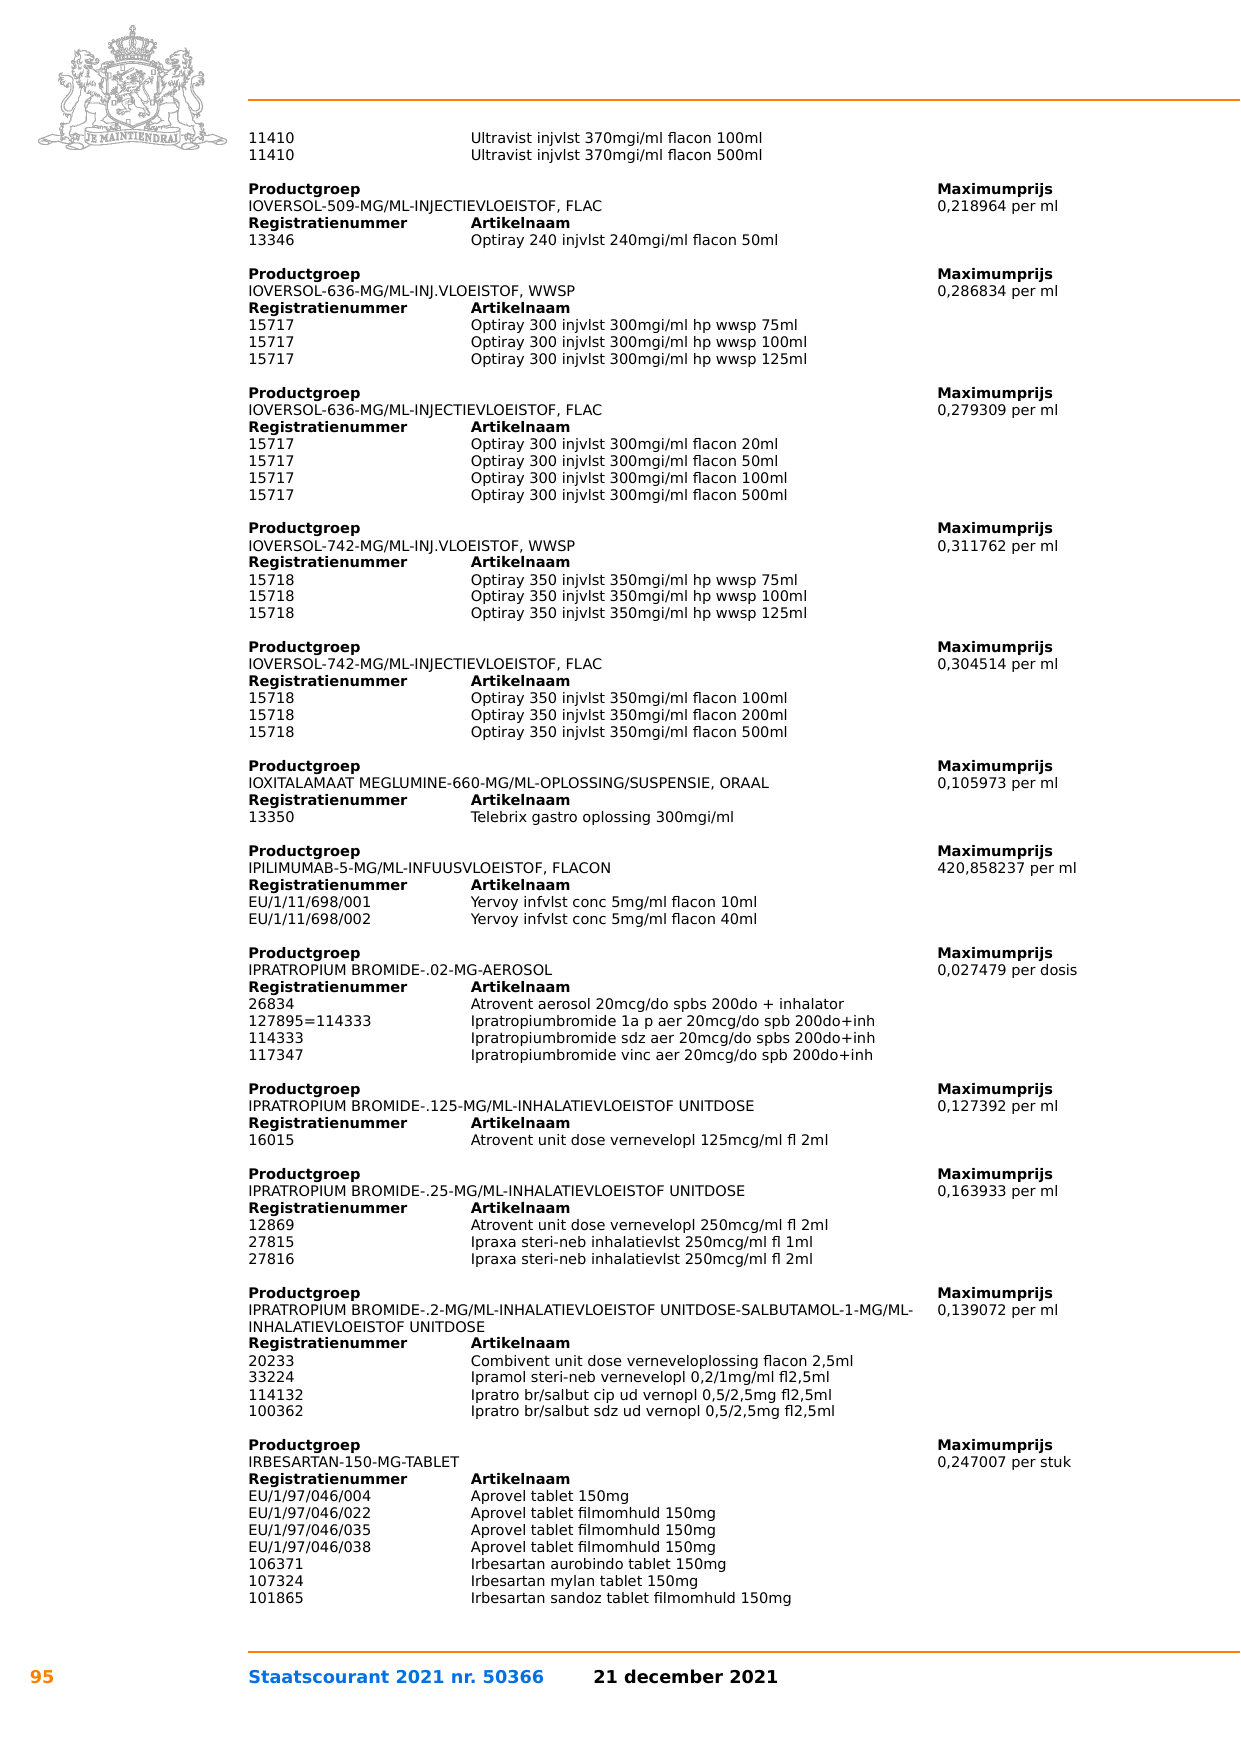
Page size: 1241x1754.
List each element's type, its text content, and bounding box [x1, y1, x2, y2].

table_cell 0,286834 per ml [931, 283, 1163, 300]
table_cell 127895=114333 [248, 1013, 464, 1030]
table_cell 13346 [248, 232, 464, 249]
table_cell [465, 945, 931, 962]
table_cell Maximumprijs [931, 181, 1163, 198]
table_cell Productgroep [248, 520, 464, 537]
table_cell 26834 [248, 996, 464, 1013]
table_cell IOVERSOL-742-MG/ML-INJECTIEVLOEISTOF, FLAC [248, 656, 931, 673]
table_cell IRBESARTAN-150-MG-TABLET [248, 1454, 931, 1471]
table_cell 33224 [248, 1369, 464, 1386]
table_cell Optiray 300 injvlst 300mgi/ml flacon 100ml [465, 470, 1163, 486]
table_cell [465, 520, 931, 537]
table_cell 0,163933 per ml [931, 1183, 1163, 1199]
table_cell Maximumprijs [931, 758, 1163, 775]
table_cell [248, 164, 1163, 181]
table_cell [465, 385, 931, 402]
table_cell Ultravist injvlst 370mgi/ml flacon 100ml [465, 130, 1163, 147]
table_cell [465, 639, 931, 656]
table_cell Aprovel tablet filmomhuld 150mg [465, 1522, 1163, 1539]
table_cell Artikelnaam [465, 1335, 931, 1352]
table_cell [248, 1420, 1163, 1437]
table_cell 107324 [248, 1573, 464, 1590]
table_cell [248, 622, 1163, 639]
table_cell [465, 843, 931, 860]
table_cell 15718 [248, 588, 464, 605]
table_cell IPRATROPIUM BROMIDE-.125-MG/ML-INHALATIEVLOEISTOF UNITDOSE [248, 1098, 931, 1115]
table_cell EU/1/11/698/001 [248, 894, 464, 911]
table_cell 27816 [248, 1251, 464, 1267]
table_cell 15717 [248, 470, 464, 486]
table_cell Ipratro br/salbut sdz ud vernopl 0,5/2,5mg fl2,5ml [465, 1403, 1163, 1420]
table_cell Registratienummer [248, 554, 464, 571]
table_cell EU/1/97/046/022 [248, 1505, 464, 1522]
table_cell 11410 [248, 147, 464, 164]
table_cell 100362 [248, 1403, 464, 1420]
table_cell Ipratropiumbromide vinc aer 20mcg/do spb 200do+inh [465, 1047, 1163, 1064]
table_cell Artikelnaam [465, 1115, 931, 1132]
table_cell [931, 419, 1163, 436]
table_cell Productgroep [248, 945, 464, 962]
table_cell Productgroep [248, 1081, 464, 1098]
table_cell [465, 1285, 931, 1301]
table_cell 15717 [248, 334, 464, 351]
table_cell Maximumprijs [931, 639, 1163, 656]
table_cell Combivent unit dose verneveloplossing flacon 2,5ml [465, 1353, 1163, 1369]
table_cell Ipratropiumbromide 1a p aer 20mcg/do spb 200do+inh [465, 1013, 1163, 1030]
table_cell Registratienummer [248, 979, 464, 996]
table_cell EU/1/97/046/038 [248, 1539, 464, 1556]
table_cell Ipratropiumbromide sdz aer 20mcg/do spbs 200do+inh [465, 1030, 1163, 1047]
table_cell [248, 249, 1163, 266]
table_cell Maximumprijs [931, 1081, 1163, 1098]
table_cell [931, 1471, 1163, 1488]
table_cell 15717 [248, 453, 464, 469]
table_cell Productgroep [248, 843, 464, 860]
table_cell Artikelnaam [465, 673, 931, 690]
table_cell Optiray 350 injvlst 350mgi/ml flacon 100ml [465, 690, 1163, 707]
table_cell Artikelnaam [465, 877, 931, 894]
table_cell [931, 979, 1163, 996]
table_cell Atrovent unit dose vernevelopl 250mcg/ml fl 2ml [465, 1217, 1163, 1233]
table_cell 27815 [248, 1234, 464, 1251]
table_cell Artikelnaam [465, 419, 931, 436]
table_cell 13350 [248, 809, 464, 826]
table_cell [931, 1115, 1163, 1132]
table_cell Optiray 300 injvlst 300mgi/ml flacon 20ml [465, 436, 1163, 452]
table_cell Ipraxa steri-neb inhalatievlst 250mcg/ml fl 2ml [465, 1251, 1163, 1267]
table_cell [465, 758, 931, 775]
table_cell 0,304514 per ml [931, 656, 1163, 673]
table_cell Maximumprijs [931, 843, 1163, 860]
table_cell 12869 [248, 1217, 464, 1233]
table_cell 0,311762 per ml [931, 538, 1163, 554]
table_cell [931, 300, 1163, 317]
table_cell 101865 [248, 1590, 464, 1607]
table_cell EU/1/97/046/004 [248, 1488, 464, 1505]
table_cell [465, 266, 931, 283]
table_cell [248, 368, 1163, 384]
table_cell Atrovent aerosol 20mcg/do spbs 200do + inhalator [465, 996, 1163, 1013]
table_cell Registratienummer [248, 1200, 464, 1217]
table_cell IOVERSOL-636-MG/ML-INJ.VLOEISTOF, WWSP [248, 283, 931, 300]
table_cell 15718 [248, 571, 464, 588]
table_cell Optiray 300 injvlst 300mgi/ml hp wwsp 75ml [465, 317, 1163, 334]
table_cell EU/1/97/046/035 [248, 1522, 464, 1539]
table_cell Registratienummer [248, 215, 464, 232]
table_cell Registratienummer [248, 1471, 464, 1488]
table_cell Artikelnaam [465, 1471, 931, 1488]
table_cell IOVERSOL-636-MG/ML-INJECTIEVLOEISTOF, FLAC [248, 402, 931, 418]
table_cell Artikelnaam [465, 792, 931, 809]
table_cell Aprovel tablet 150mg [465, 1488, 1163, 1505]
table_cell 15718 [248, 707, 464, 724]
table_cell Productgroep [248, 758, 464, 775]
table_cell 15718 [248, 690, 464, 707]
table_cell IPRATROPIUM BROMIDE-.02-MG-AEROSOL [248, 962, 931, 979]
table_cell Maximumprijs [931, 520, 1163, 537]
table_cell 0,105973 per ml [931, 775, 1163, 792]
table_cell Registratienummer [248, 877, 464, 894]
table_cell Artikelnaam [465, 215, 931, 232]
table_cell 16015 [248, 1132, 464, 1149]
table_cell Yervoy infvlst conc 5mg/ml flacon 10ml [465, 894, 1163, 911]
table_cell Productgroep [248, 385, 464, 402]
table_cell IPRATROPIUM BROMIDE-.25-MG/ML-INHALATIEVLOEISTOF UNITDOSE [248, 1183, 931, 1199]
table_cell Optiray 300 injvlst 300mgi/ml hp wwsp 125ml [465, 351, 1163, 368]
table_cell Optiray 350 injvlst 350mgi/ml flacon 200ml [465, 707, 1163, 724]
table_cell 0,127392 per ml [931, 1098, 1163, 1115]
table_cell [931, 1335, 1163, 1352]
table_cell [248, 504, 1163, 520]
table_cell 11410 [248, 130, 464, 147]
table_cell Optiray 300 injvlst 300mgi/ml flacon 500ml [465, 486, 1163, 503]
table_cell [931, 554, 1163, 571]
table_cell 114333 [248, 1030, 464, 1047]
table_cell Registratienummer [248, 419, 464, 436]
table_cell Optiray 240 injvlst 240mgi/ml flacon 50ml [465, 232, 1163, 249]
table_cell Maximumprijs [931, 385, 1163, 402]
table_cell 15717 [248, 351, 464, 368]
table_cell 15717 [248, 317, 464, 334]
table_cell Irbesartan sandoz tablet filmomhuld 150mg [465, 1590, 1163, 1607]
table_cell IOVERSOL-742-MG/ML-INJ.VLOEISTOF, WWSP [248, 538, 931, 554]
table_cell 0,247007 per stuk [931, 1454, 1163, 1471]
table_cell 117347 [248, 1047, 464, 1064]
table_cell [248, 826, 1163, 843]
table_cell 114132 [248, 1386, 464, 1403]
table_cell [248, 1149, 1163, 1166]
table_cell [465, 1437, 931, 1454]
table_cell Artikelnaam [465, 979, 931, 996]
table_cell [248, 928, 1163, 945]
table_cell Ultravist injvlst 370mgi/ml flacon 500ml [465, 147, 1163, 164]
table_cell Productgroep [248, 1166, 464, 1183]
table_cell [931, 1200, 1163, 1217]
table_cell 15717 [248, 436, 464, 452]
table_cell [465, 181, 931, 198]
table_cell 15717 [248, 486, 464, 503]
table_cell 0,027479 per dosis [931, 962, 1163, 979]
table_cell IOVERSOL-509-MG/ML-INJECTIEVLOEISTOF, FLAC [248, 198, 931, 215]
table_cell Optiray 350 injvlst 350mgi/ml hp wwsp 100ml [465, 588, 1163, 605]
table_cell 0,139072 per ml [931, 1301, 1163, 1335]
table_cell Maximumprijs [931, 266, 1163, 283]
table_cell Maximumprijs [931, 1166, 1163, 1183]
table_cell Maximumprijs [931, 945, 1163, 962]
table_cell IPILIMUMAB-5-MG/ML-INFUUSVLOEISTOF, FLACON [248, 860, 931, 877]
table_cell Aprovel tablet filmomhuld 150mg [465, 1539, 1163, 1556]
table_cell IOXITALAMAAT MEGLUMINE-660-MG/ML-OPLOSSING/SUSPENSIE, ORAAL [248, 775, 931, 792]
table_cell Atrovent unit dose vernevelopl 125mcg/ml fl 2ml [465, 1132, 1163, 1149]
table_cell Registratienummer [248, 792, 464, 809]
table_cell Artikelnaam [465, 300, 931, 317]
table_cell Ipramol steri-neb vernevelopl 0,2/1mg/ml fl2,5ml [465, 1369, 1163, 1386]
table_cell Registratienummer [248, 1115, 464, 1132]
table_cell Registratienummer [248, 673, 464, 690]
table_cell [465, 1081, 931, 1098]
table_cell 106371 [248, 1556, 464, 1573]
table_cell Ipratro br/salbut cip ud vernopl 0,5/2,5mg fl2,5ml [465, 1386, 1163, 1403]
table_cell Artikelnaam [465, 554, 931, 571]
table_cell 420,858237 per ml [931, 860, 1163, 877]
table_cell Productgroep [248, 181, 464, 198]
table_cell EU/1/11/698/002 [248, 911, 464, 928]
table_cell 20233 [248, 1353, 464, 1369]
table_cell Irbesartan aurobindo tablet 150mg [465, 1556, 1163, 1573]
table_cell Telebrix gastro oplossing 300mgi/ml [465, 809, 1163, 826]
table_cell Productgroep [248, 1437, 464, 1454]
table_cell Optiray 300 injvlst 300mgi/ml hp wwsp 100ml [465, 334, 1163, 351]
table_cell [248, 1268, 1163, 1284]
table_cell Optiray 350 injvlst 350mgi/ml hp wwsp 125ml [465, 605, 1163, 622]
table_cell [931, 792, 1163, 809]
table_cell [931, 673, 1163, 690]
table_cell Registratienummer [248, 1335, 464, 1352]
table_cell Aprovel tablet filmomhuld 150mg [465, 1505, 1163, 1522]
table_cell Artikelnaam [465, 1200, 931, 1217]
table_cell 0,279309 per ml [931, 402, 1163, 418]
picture [38, 25, 227, 150]
table_cell Optiray 300 injvlst 300mgi/ml flacon 50ml [465, 453, 1163, 469]
table_cell Productgroep [248, 266, 464, 283]
table_cell Registratienummer [248, 300, 464, 317]
table_cell Maximumprijs [931, 1437, 1163, 1454]
table_cell Productgroep [248, 639, 464, 656]
table_cell Ipraxa steri-neb inhalatievlst 250mcg/ml fl 1ml [465, 1234, 1163, 1251]
table_cell [931, 215, 1163, 232]
table_cell IPRATROPIUM BROMIDE-.2-MG/ML-INHALATIEVLOEISTOF UNITDOSE-SALBUTAMOL-1-MG/ML-INHALATIEVLOEISTOF UNITDOSE [248, 1301, 931, 1335]
table_cell Optiray 350 injvlst 350mgi/ml flacon 500ml [465, 724, 1163, 741]
table_cell [465, 1166, 931, 1183]
table_cell Yervoy infvlst conc 5mg/ml flacon 40ml [465, 911, 1163, 928]
table_cell [248, 741, 1163, 758]
table_cell [248, 1064, 1163, 1081]
table_cell Optiray 350 injvlst 350mgi/ml hp wwsp 75ml [465, 571, 1163, 588]
table_cell [931, 877, 1163, 894]
table_cell Productgroep [248, 1285, 464, 1301]
table_cell 0,218964 per ml [931, 198, 1163, 215]
table_cell Irbesartan mylan tablet 150mg [465, 1573, 1163, 1590]
table_cell 15718 [248, 724, 464, 741]
table_cell Maximumprijs [931, 1285, 1163, 1301]
table_cell 15718 [248, 605, 464, 622]
